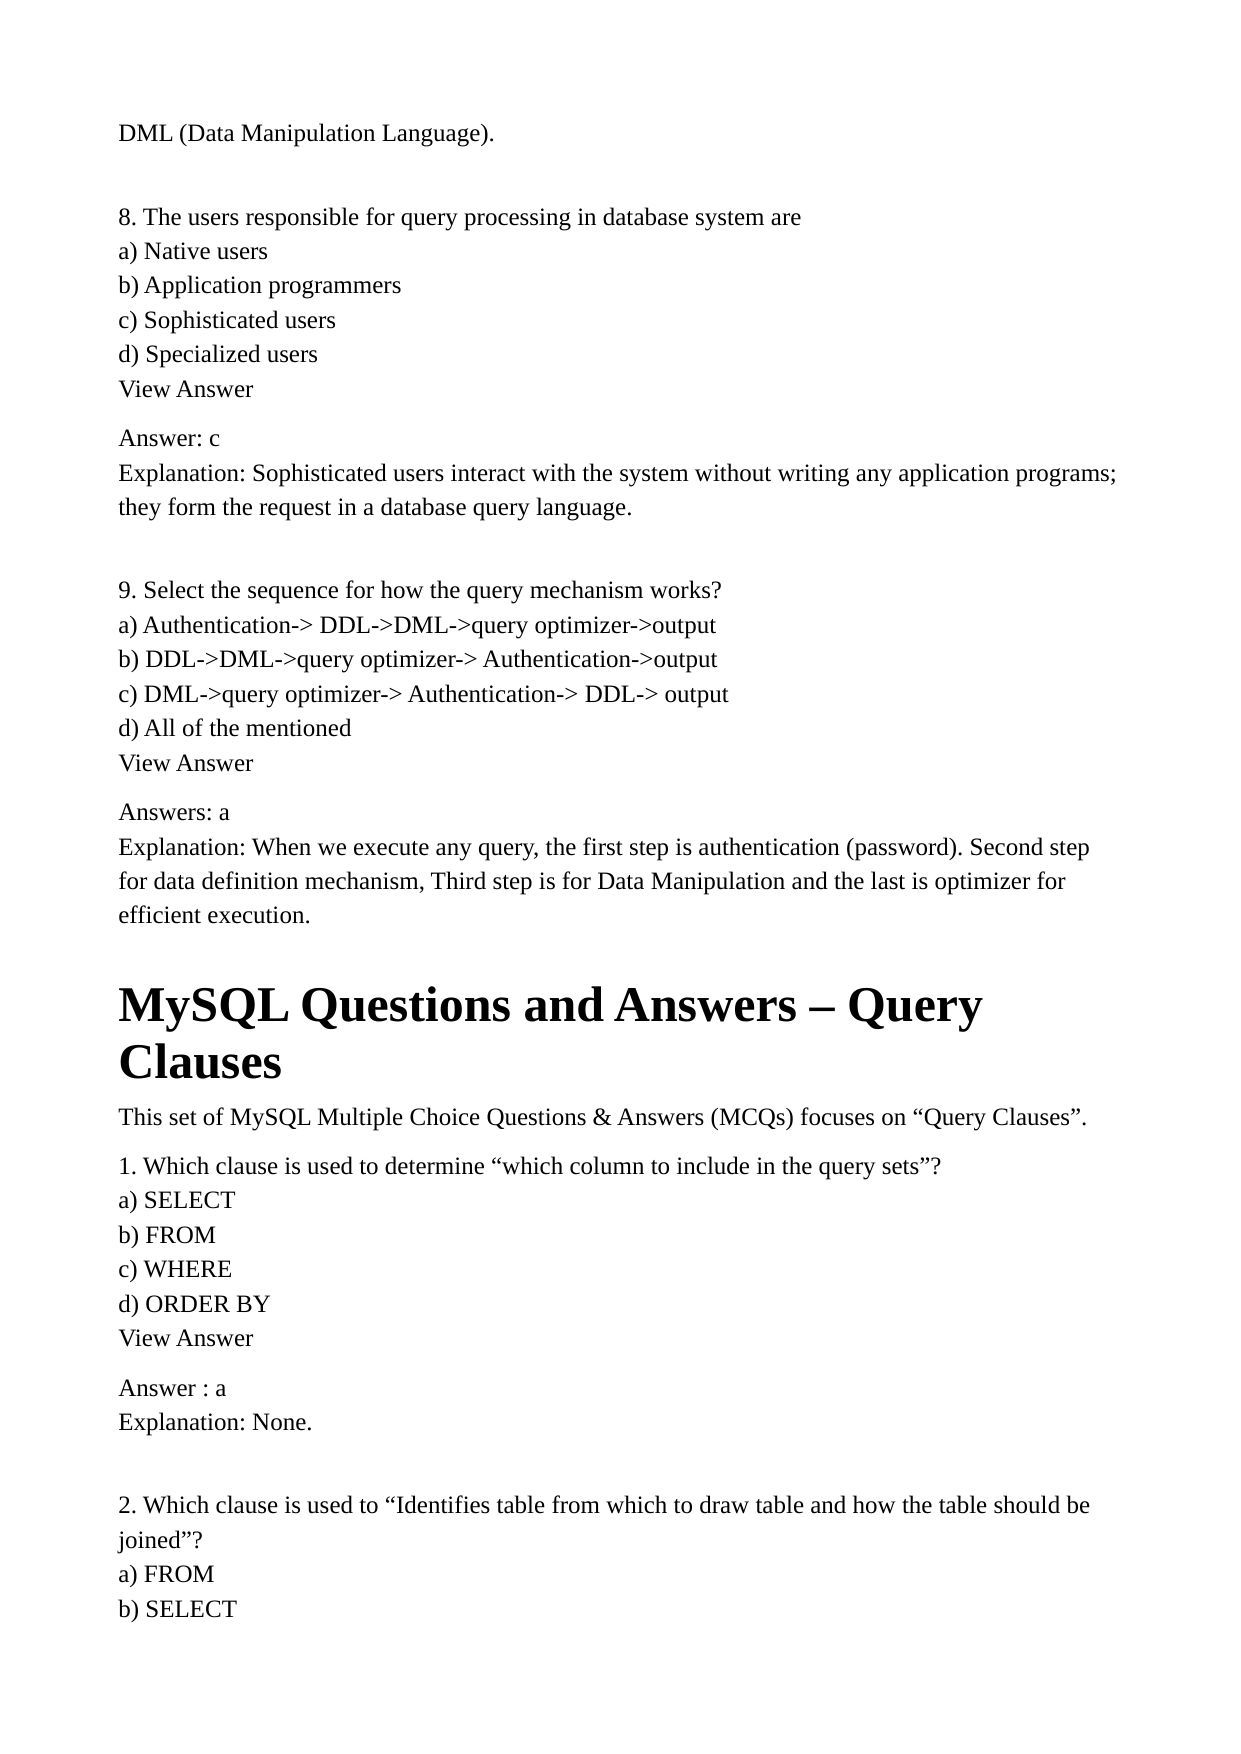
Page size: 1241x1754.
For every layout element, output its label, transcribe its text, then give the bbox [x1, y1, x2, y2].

subtitle MySQL Questions and Answers – Query Clauses [118, 974, 1122, 1089]
text 8. The users responsible for query processing in database system are a) Native users b) Application programmers c) Sophisticated users d) Specialized users View Answer [118, 202, 1122, 403]
text This set of MySQL Multiple Choice Questions & Answers (MCQs) focuses on “Query Clauses”. [118, 1102, 1122, 1131]
text 9. Select the sequence for how the query mechanism works? a) Authentication-> DDL->DML->query optimizer->output b) DDL->DML->query optimizer-> Authentication->output c) DML->query optimizer-> Authentication-> DDL-> output d) All of the mentioned View Answer [118, 576, 1122, 777]
text Answer : a Explanation: None. [118, 1373, 1122, 1470]
text 2. Which clause is used to “Identifies table from which to draw table and how the table should be joined”? a) FROM b) SELECT [118, 1491, 1122, 1623]
text DML (Data Manipulation Language). [118, 118, 1122, 181]
text 1. Which clause is used to determine “which column to include in the query sets”? a) SELECT b) FROM c) WHERE d) ORDER BY View Answer [118, 1151, 1122, 1352]
text Answer: c Explanation: Sophisticated users interact with the system without writing any application programs; they form the request in a database query language. [118, 423, 1122, 555]
text Answers: a Explanation: When we execute any query, the first step is authentication (password). Second step for data definition mechanism, Third step is for Data Manipulation and the last is optimizer for efficient execution. [118, 797, 1122, 929]
